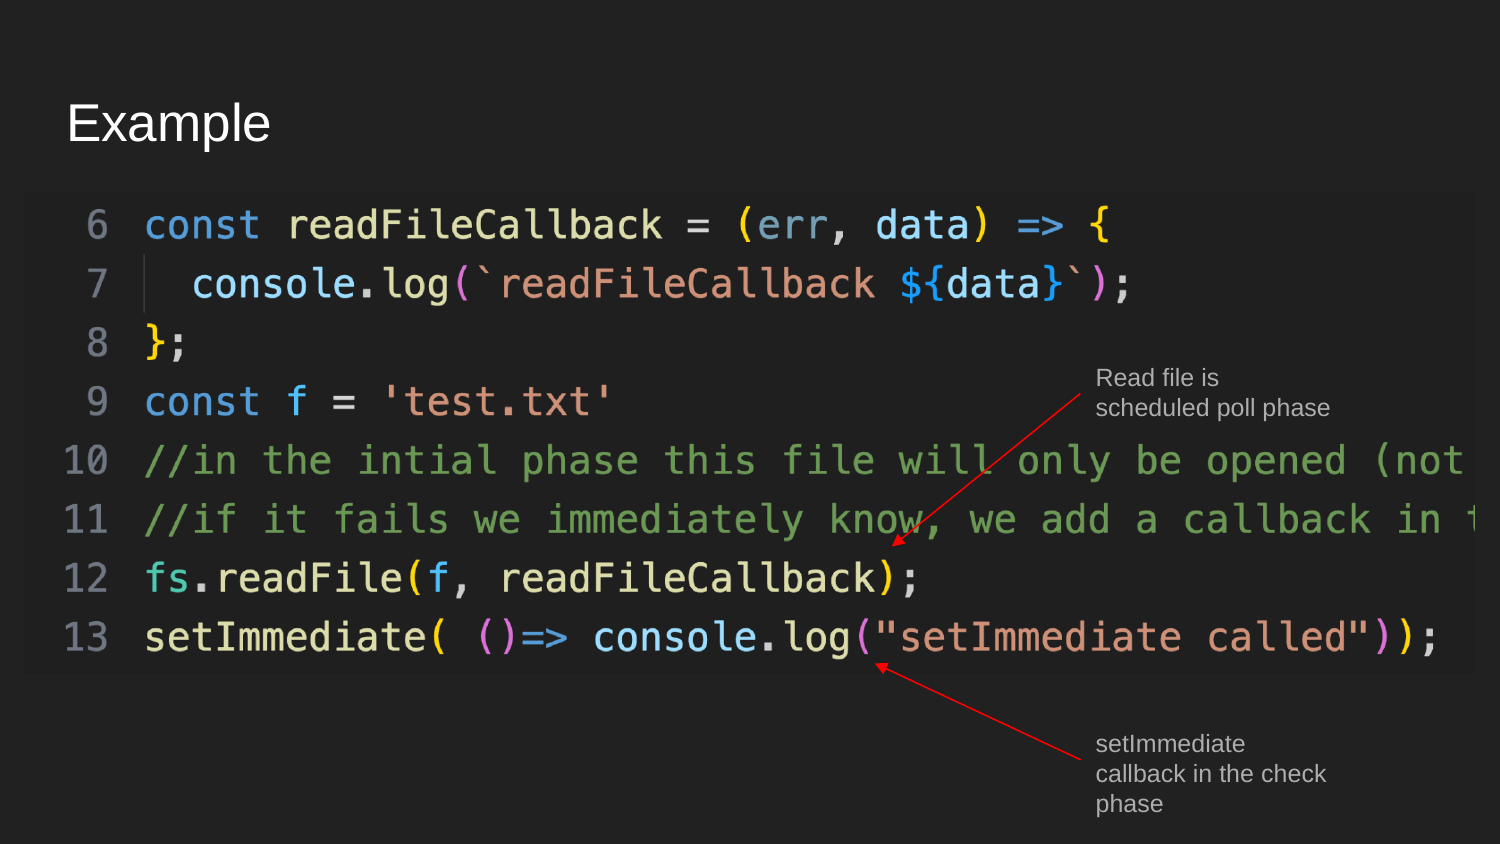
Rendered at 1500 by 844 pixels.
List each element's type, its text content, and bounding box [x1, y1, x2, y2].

text_box Read file is scheduled poll phase [1080, 346, 1351, 441]
text_box setImmediate callback in the check phase [1080, 712, 1351, 807]
picture [24, 191, 1475, 674]
title Example [51, 72, 1449, 167]
